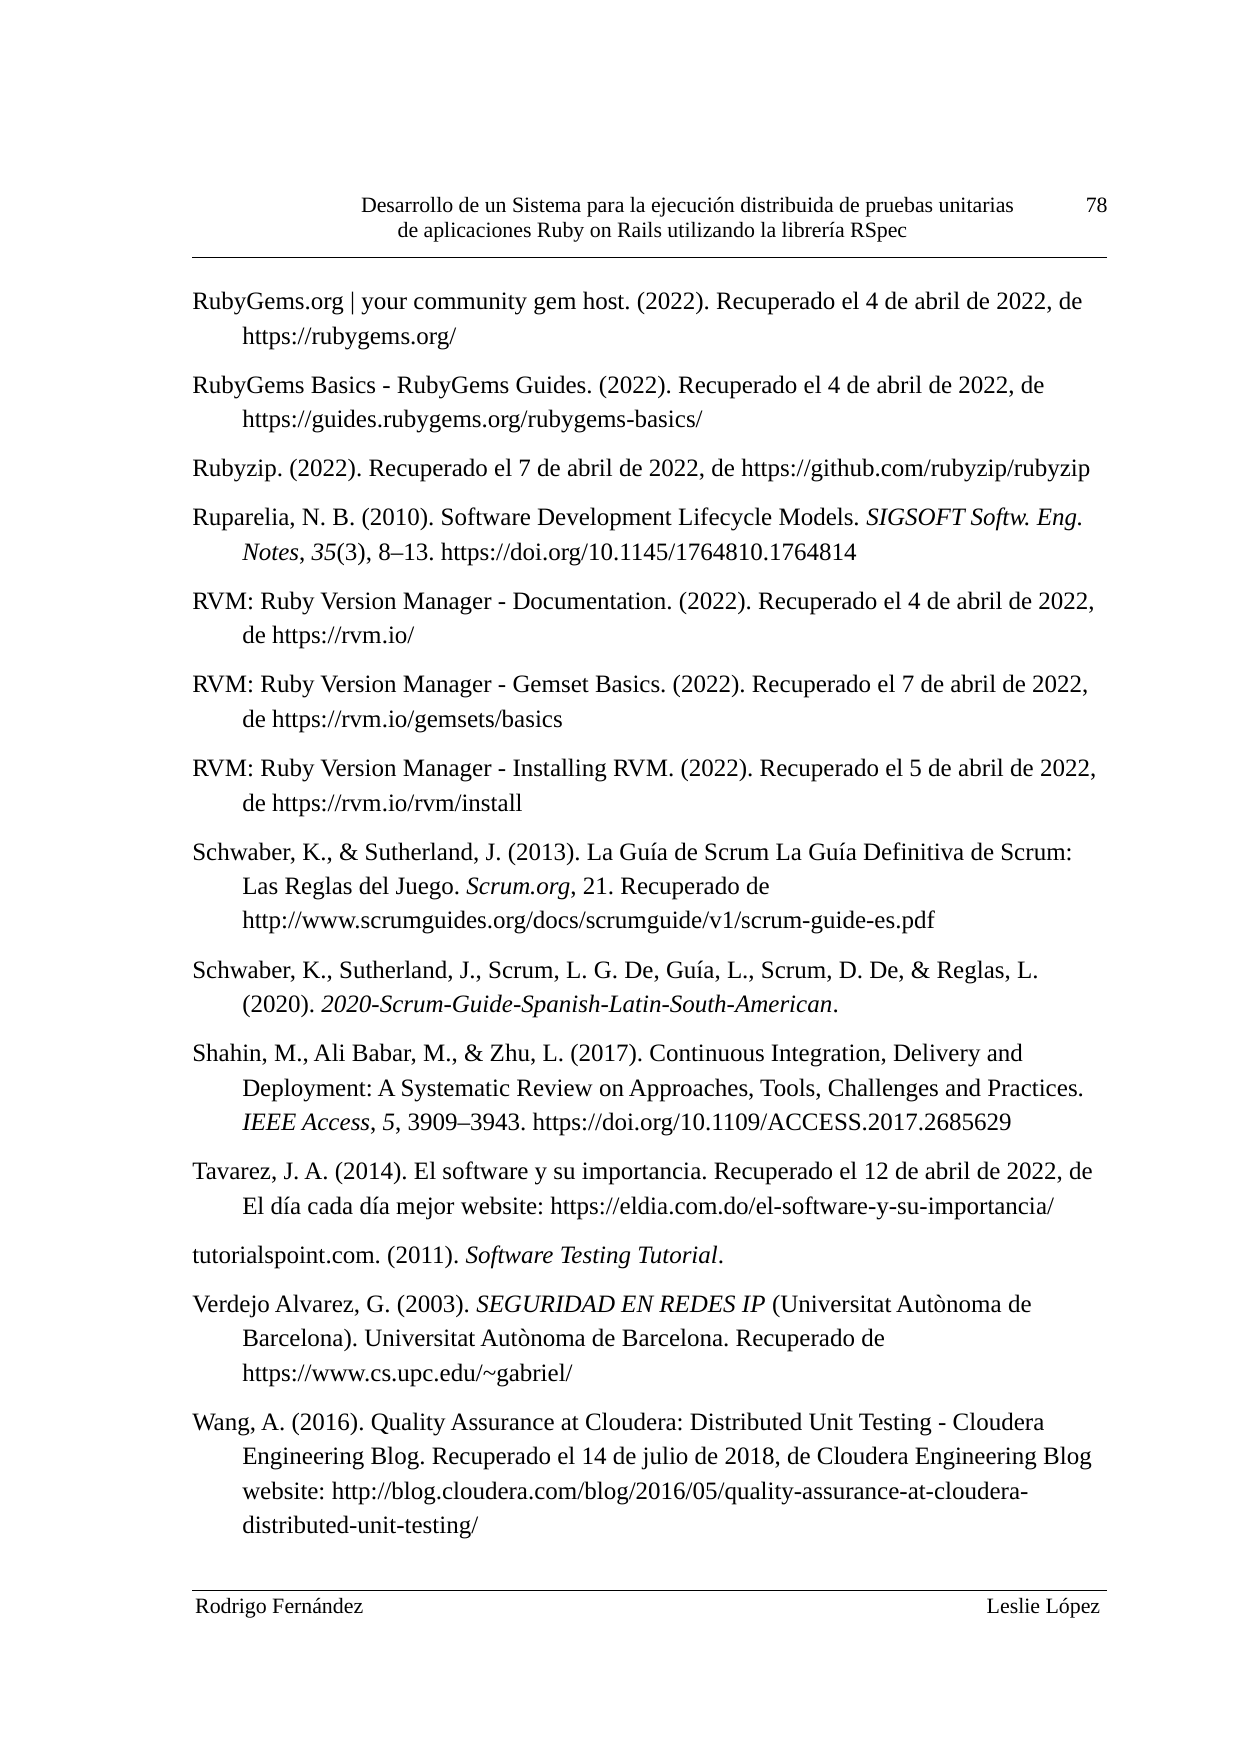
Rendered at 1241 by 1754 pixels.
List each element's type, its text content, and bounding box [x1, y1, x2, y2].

text Rubyzip. (2022). Recuperado el 7 de abril de 2022, de https://github.com/rubyzip/rubyzip [192, 453, 1107, 482]
text tutorialspoint.com. (2011). Software Testing Tutorial. [192, 1240, 1107, 1268]
text Schwaber, K., Sutherland, J., Scrum, L. G. De, Guía, L., Scrum, D. De, & Reglas, L. (2020). 2020-Scrum-Guide-Spanish-Latin-South-American. [192, 955, 1107, 1018]
text RVM: Ruby Version Manager - Gemset Basics. (2022). Recuperado el 7 de abril de 2022, de https://rvm.io/gemsets/basics [192, 669, 1107, 733]
text RubyGems Basics - RubyGems Guides. (2022). Recuperado el 4 de abril de 2022, de https://guides.rubygems.org/rubygems-basics/ [192, 370, 1107, 433]
text Shahin, M., Ali Babar, M., & Zhu, L. (2017). Continuous Integration, Delivery and Deployment: A Systematic Review on Approaches, Tools, Challenges and Practices. IEEE Access, 5, 3909–3943. https://doi.org/10.1109/ACCESS.2017.2685629 [192, 1038, 1107, 1136]
text Wang, A. (2016). Quality Assurance at Cloudera: Distributed Unit Testing - Cloudera Engineering Blog. Recuperado el 14 de julio de 2018, de Cloudera Engineering Blog website: http://blog.cloudera.com/blog/2016/05/quality-assurance-at-cloudera-distributed-unit-testing/ [192, 1407, 1107, 1539]
text Verdejo Alvarez, G. (2003). SEGURIDAD EN REDES IP (Universitat Autònoma de Barcelona). Universitat Autònoma de Barcelona. Recuperado de https://www.cs.upc.edu/~gabriel/ [192, 1289, 1107, 1387]
text RVM: Ruby Version Manager - Documentation. (2022). Recuperado el 4 de abril de 2022, de https://rvm.io/ [192, 586, 1107, 649]
text Schwaber, K., & Sutherland, J. (2013). La Guía de Scrum La Guía Definitiva de Scrum: Las Reglas del Juego. Scrum.org, 21. Recuperado de http://www.scrumguides.org/docs/scrumguide/v1/scrum-guide-es.pdf [192, 837, 1107, 934]
text RubyGems.org | your community gem host. (2022). Recuperado el 4 de abril de 2022, de https://rubygems.org/ [192, 286, 1107, 349]
text RVM: Ruby Version Manager - Installing RVM. (2022). Recuperado el 5 de abril de 2022, de https://rvm.io/rvm/install [192, 753, 1107, 816]
text Tavarez, J. A. (2014). El software y su importancia. Recuperado el 12 de abril de 2022, de El día cada día mejor website: https://eldia.com.do/el-software-y-su-importancia/ [192, 1156, 1107, 1219]
text Ruparelia, N. B. (2010). Software Development Lifecycle Models. SIGSOFT Softw. Eng. Notes, 35(3), 8–13. https://doi.org/10.1145/1764810.1764814 [192, 502, 1107, 566]
